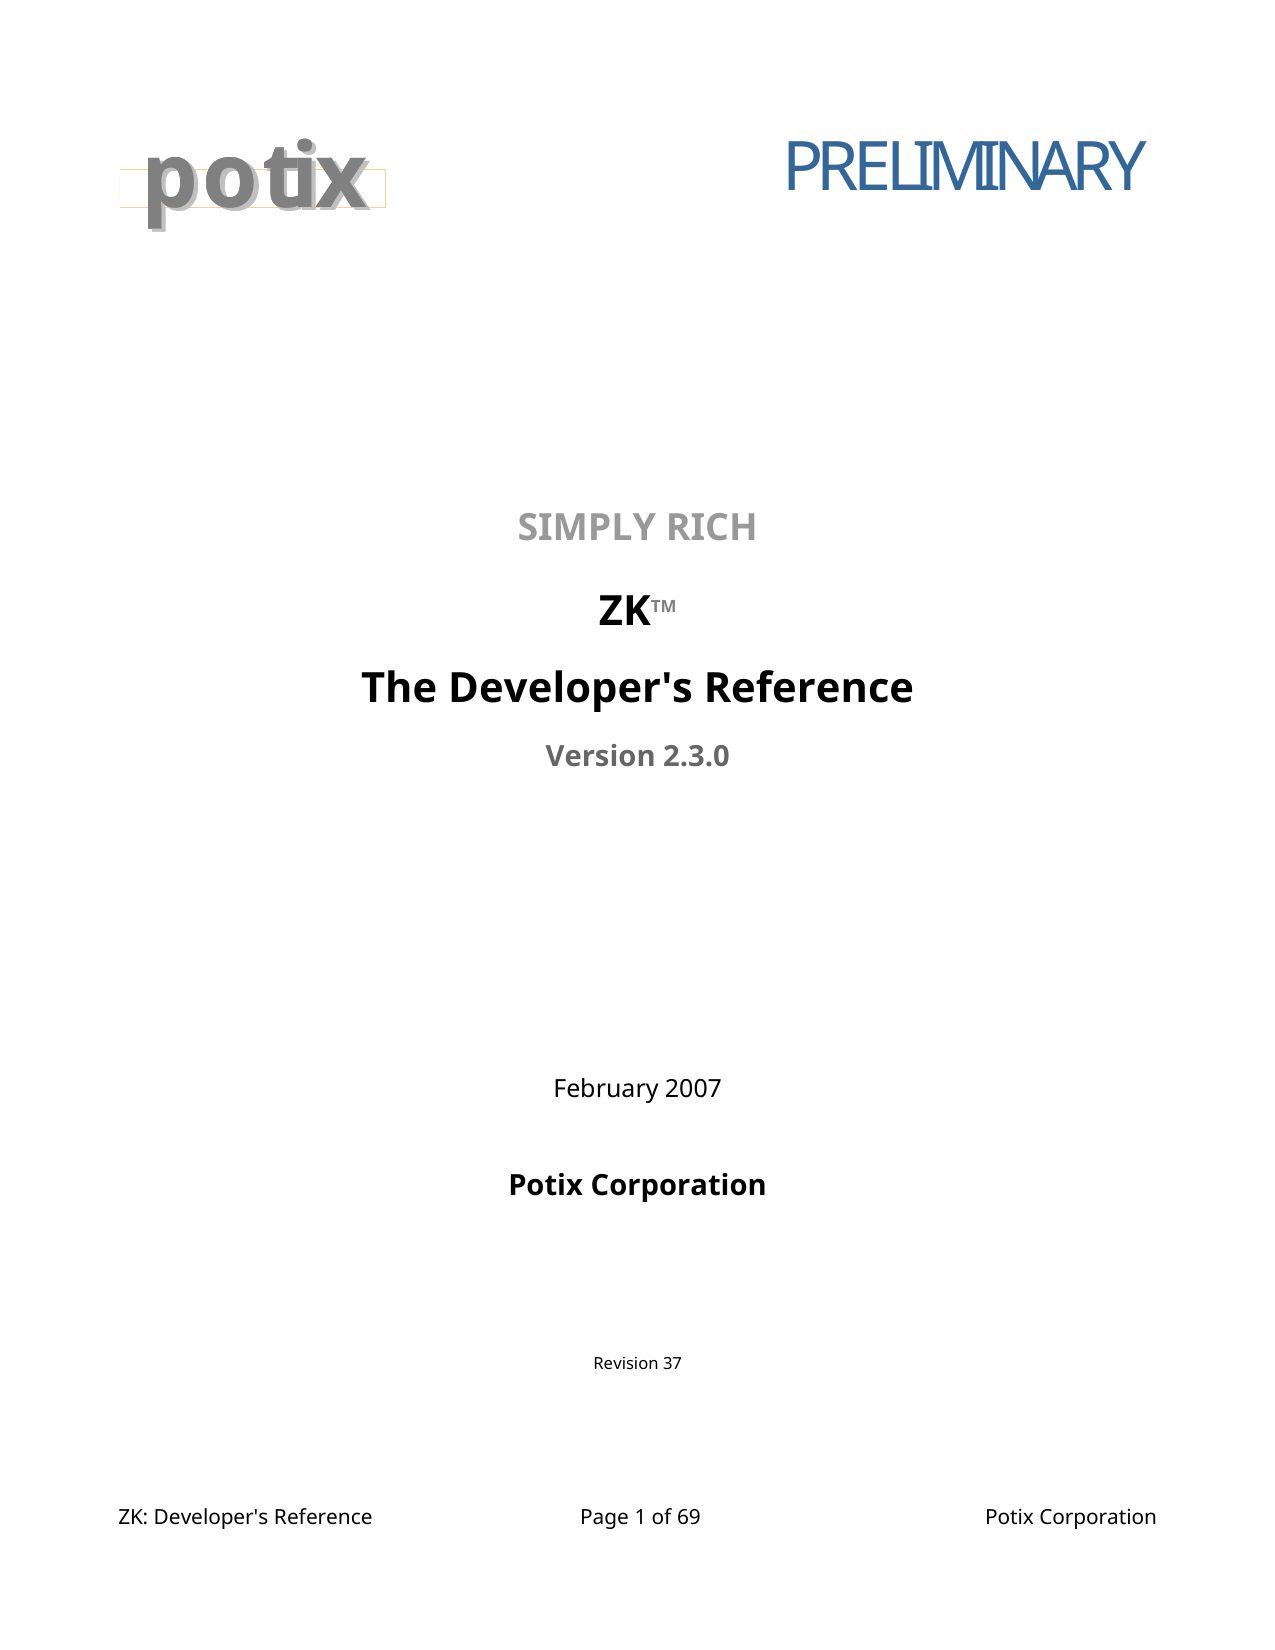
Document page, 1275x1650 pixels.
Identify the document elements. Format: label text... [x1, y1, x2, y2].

text Revision 37 [118, 1351, 1157, 1374]
text The Developer's Reference [118, 658, 1157, 715]
text Potix Corporation [118, 1164, 1157, 1203]
text February 2007 [118, 1071, 1157, 1105]
text SIMPLY RICH [118, 500, 1157, 551]
text ZKTM [118, 580, 1157, 637]
text Version 2.3.0 [118, 736, 1157, 775]
